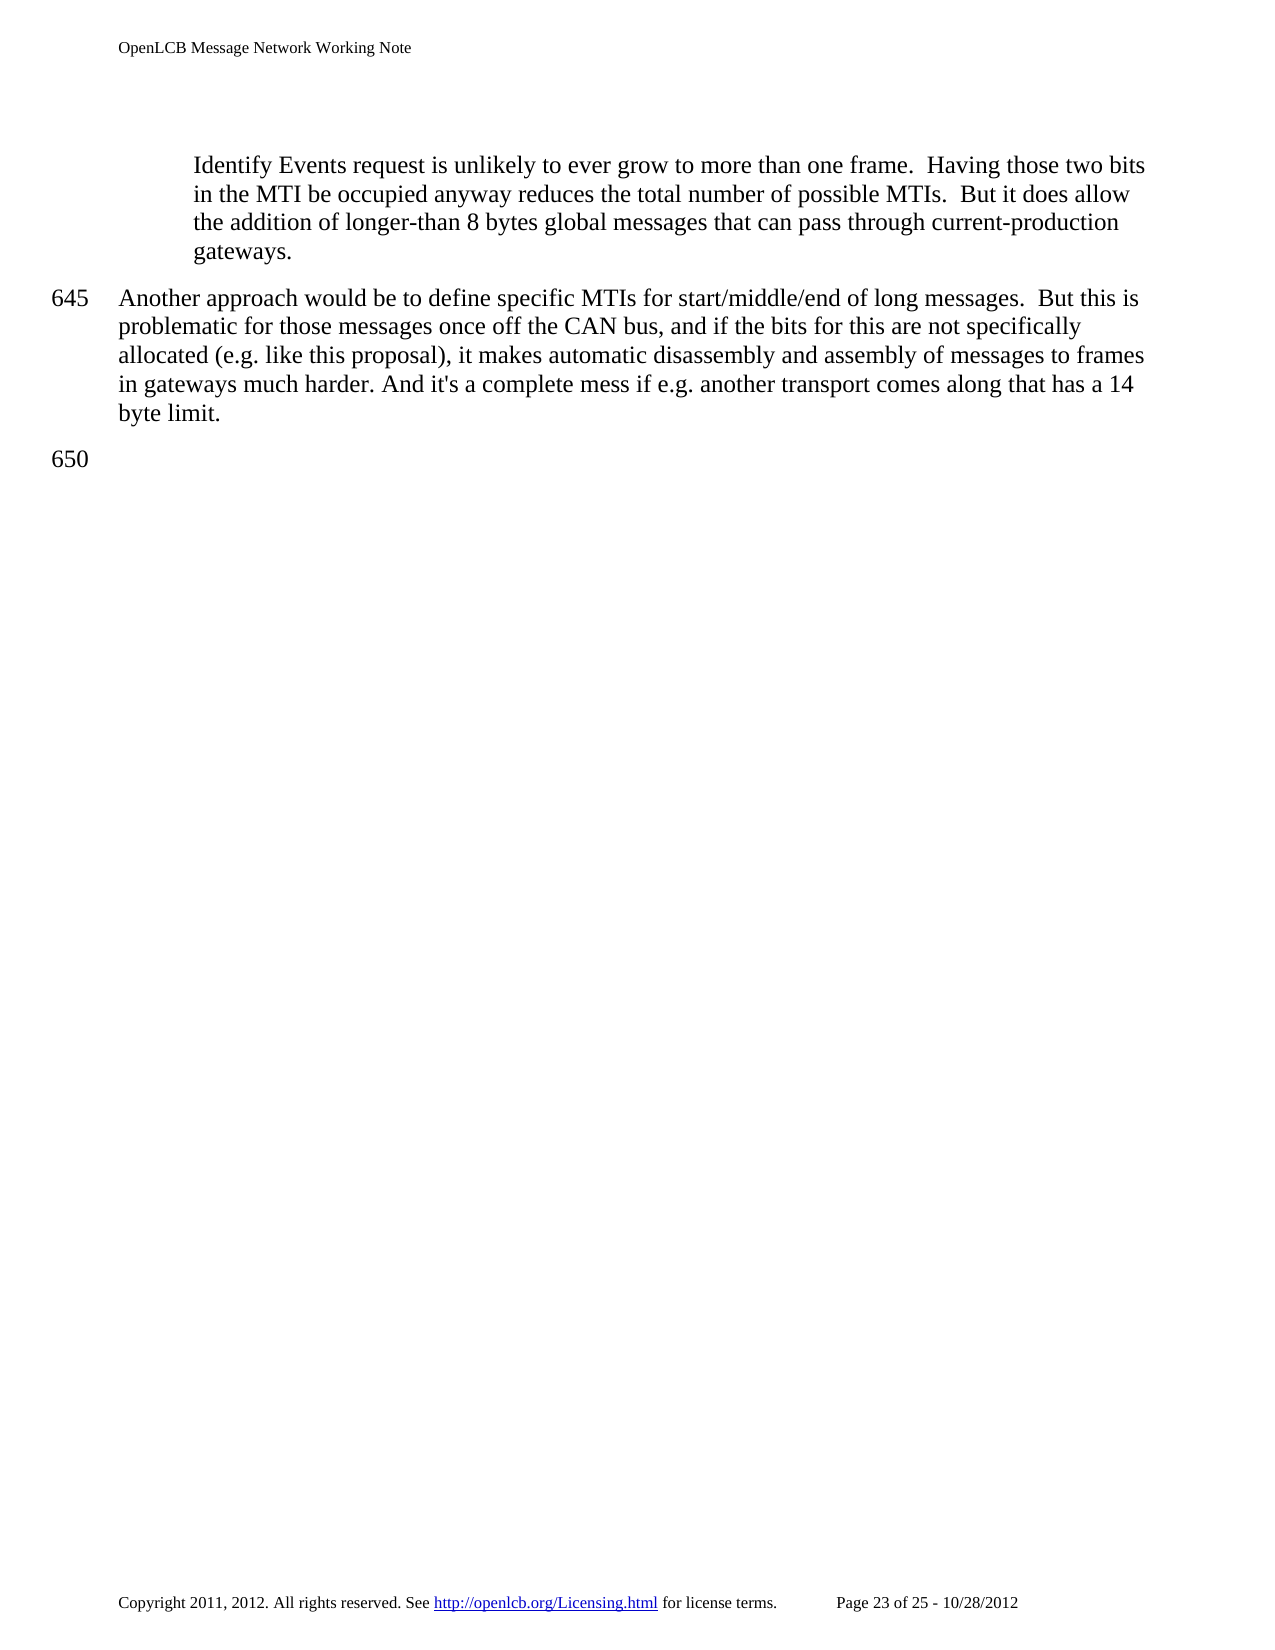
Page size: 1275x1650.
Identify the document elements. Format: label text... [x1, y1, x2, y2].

text Another approach would be to define specific MTIs for start/middle/end of long messages. But this is problematic for those messages once off the CAN bus, and if the bits for this are not specifically allocated (e.g. like this proposal), it makes automatic disassembly and assembly of messages to frames in gateways much harder. And it's a complete mess if e.g. another transport comes along that has a 14 byte limit. [118, 283, 1157, 426]
list Identify Events request is unlikely to ever grow to more than one frame. Having those two bits in the MTI be occupied anyway reduces the total number of possible MTIs. But it does allow the addition of longer-than 8 bytes global messages that can pass through current-production gateways. [156, 150, 1157, 265]
